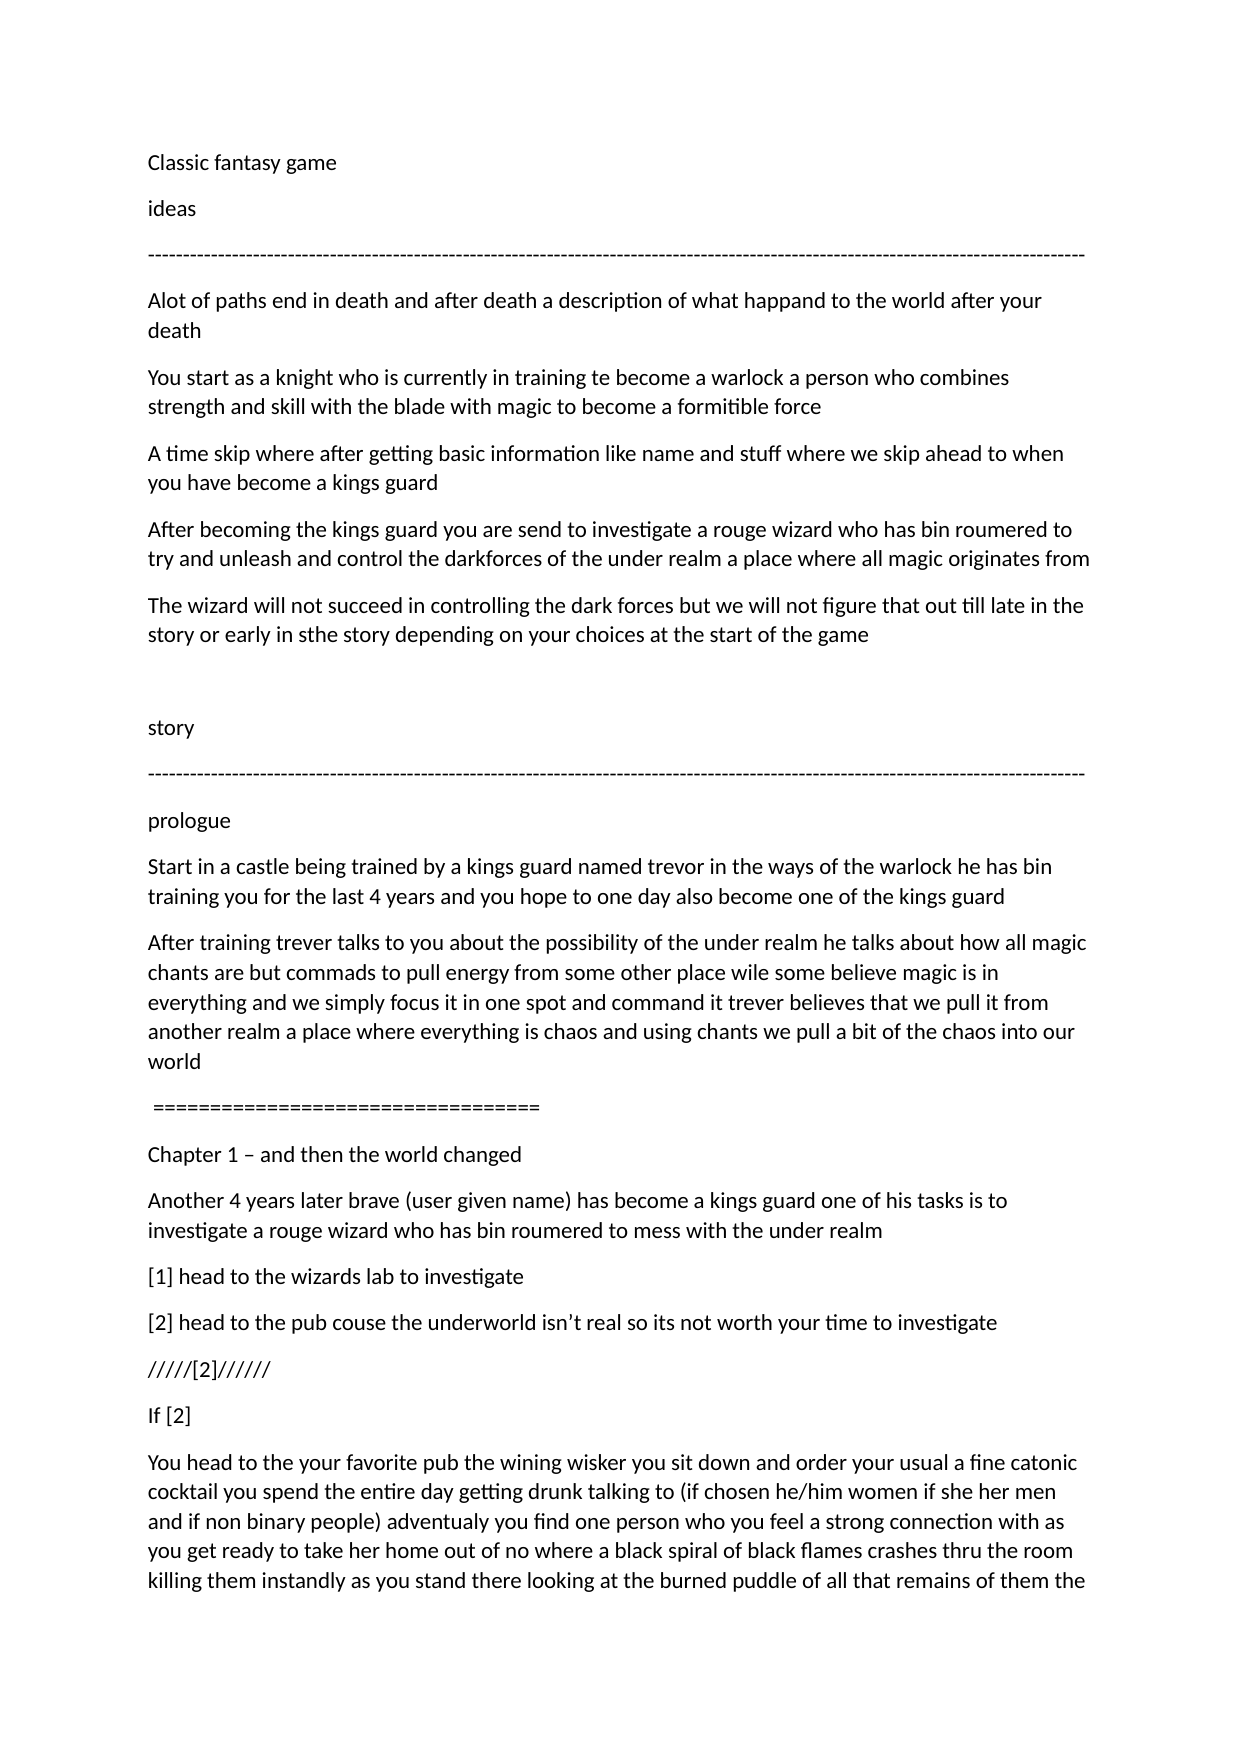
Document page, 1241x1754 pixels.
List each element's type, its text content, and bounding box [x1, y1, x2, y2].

text If [2] [148, 1401, 1093, 1429]
text A time skip where after getting basic information like name and stuff where we skip ahead to when you have become a kings guard [148, 439, 1093, 496]
text -------------------------------------------------------------------------------------------------------------------------------------- [148, 759, 1093, 788]
text You head to the your favorite pub the wining wisker you sit down and order your usual a fine catonic cocktail you spend the entire day getting drunk talking to (if chosen he/him women if she her men and if non binary people) adventualy you find one person who you feel a strong connection with as you get ready to take her home out of no where a black spiral of black flames crashes thru the room killing them instandly as you stand there looking at the burned puddle of all that remains of them the [148, 1448, 1093, 1594]
text Alot of paths end in death and after death a description of what happand to the world after your death [148, 287, 1093, 344]
text /////[2]////// [148, 1355, 1093, 1383]
text story [148, 713, 1093, 741]
text Another 4 years later brave (user given name) has become a kings guard one of his tasks is to investigate a rouge wizard who has bin roumered to mess with the under realm [148, 1186, 1093, 1244]
text prologue [148, 806, 1093, 834]
text [1] head to the wizards lab to investigate [148, 1262, 1093, 1290]
text Start in a castle being trained by a kings guard named trevor in the ways of the warlock he has bin training you for the last 4 years and you hope to one day also become one of the kings guard [148, 852, 1093, 910]
text Classic fantasy game [148, 148, 1093, 176]
text You start as a knight who is currently in training te become a warlock a person who combines strength and skill with the blade with magic to become a formitible force [148, 363, 1093, 420]
text Chapter 1 – and then the world changed [148, 1140, 1093, 1168]
text After becoming the kings guard you are send to investigate a rouge wizard who has bin roumered to try and unleash and control the darkforces of the under realm a place where all magic originates from [148, 515, 1093, 572]
text -------------------------------------------------------------------------------------------------------------------------------------- [148, 240, 1093, 268]
text [2] head to the pub couse the underworld isn’t real so its not worth your time to investigate [148, 1308, 1093, 1337]
text ================================== [148, 1093, 1093, 1121]
text ideas [148, 194, 1093, 222]
text After training trever talks to you about the possibility of the under realm he talks about how all magic chants are but commads to pull energy from some other place wile some believe magic is in everything and we simply focus it in one spot and command it trever believes that we pull it from another realm a place where everything is chaos and using chants we pull a bit of the chaos into our world [148, 928, 1093, 1075]
text The wizard will not succeed in controlling the dark forces but we will not figure that out till late in the story or early in sthe story depending on your choices at the start of the game [148, 591, 1093, 648]
